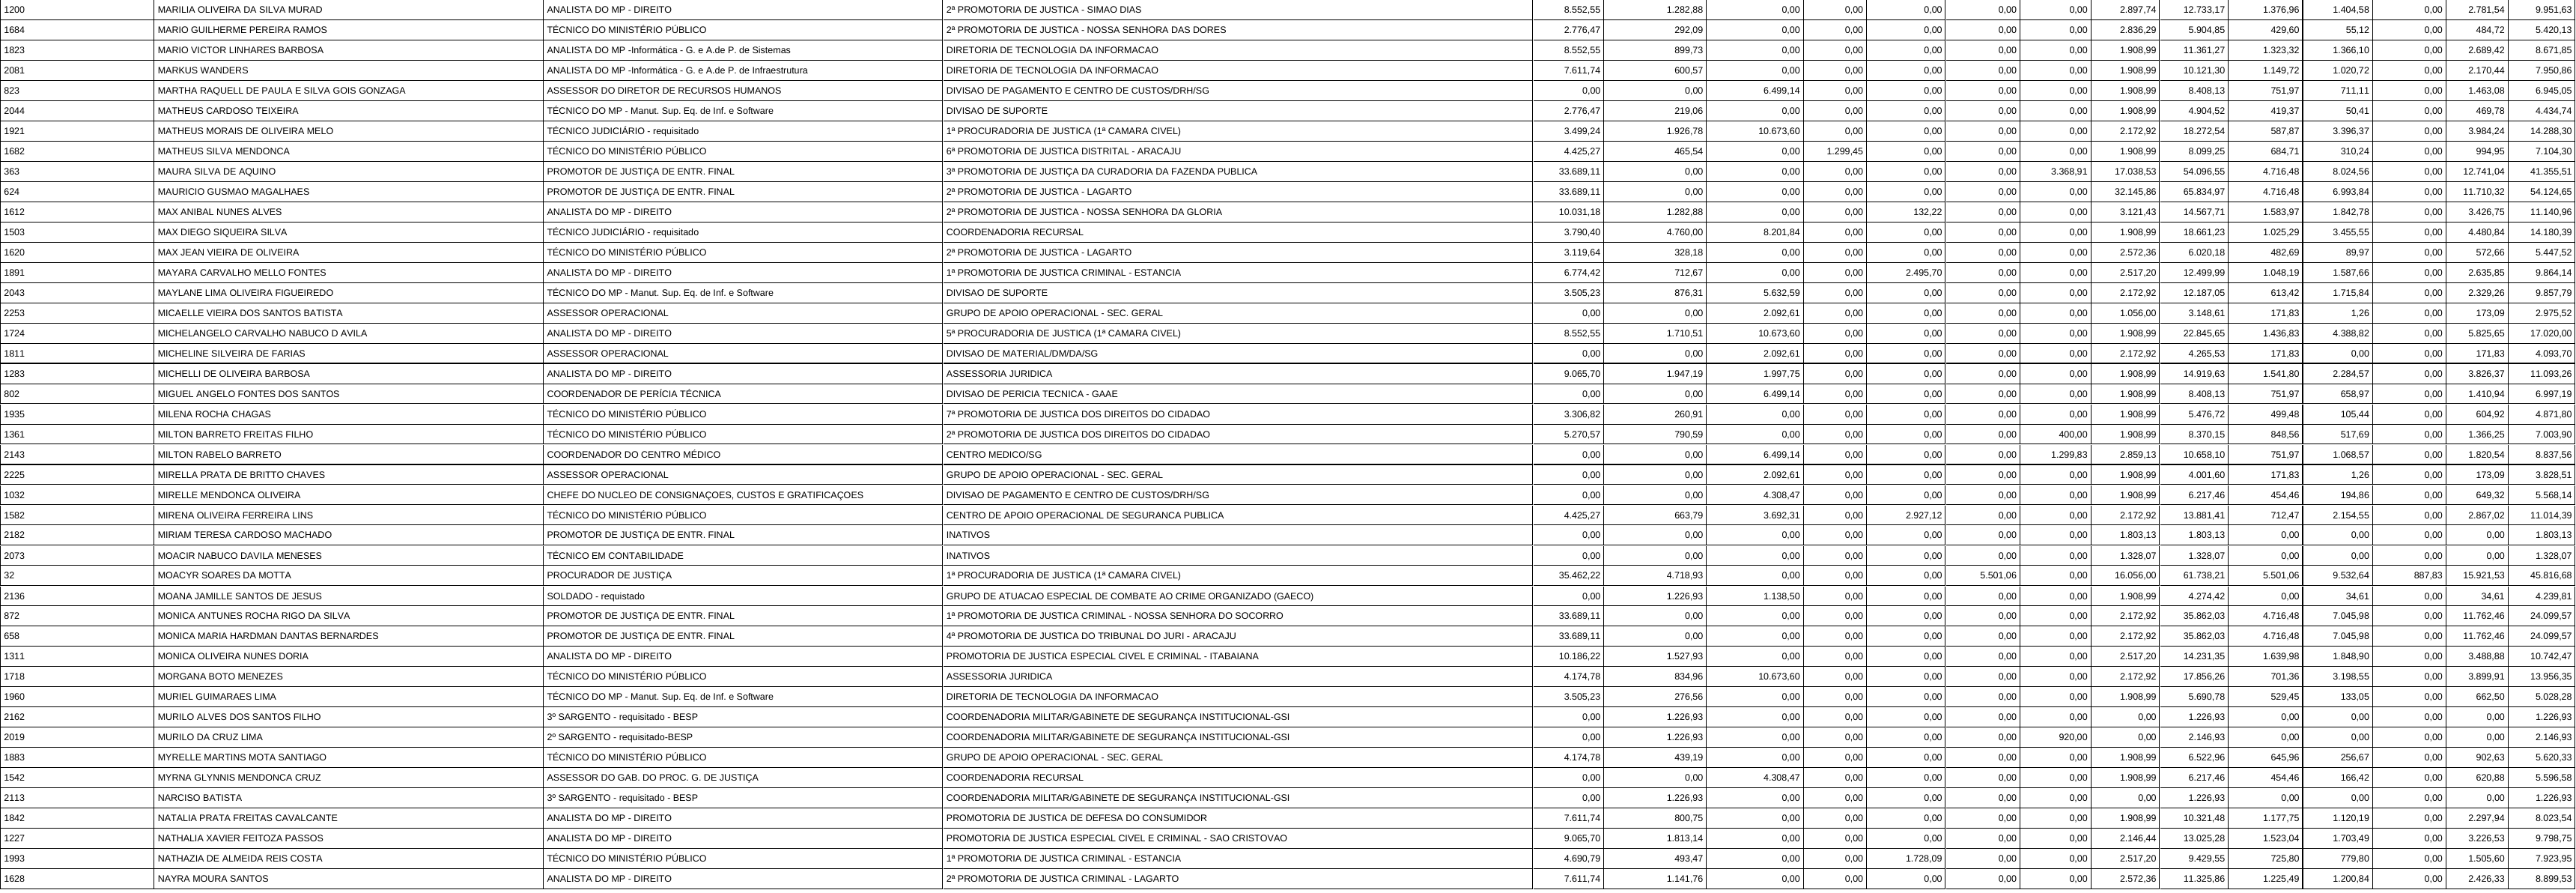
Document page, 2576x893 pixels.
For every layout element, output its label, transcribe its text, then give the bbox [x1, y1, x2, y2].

table_cell 65.834,97 [2160, 182, 2228, 202]
table_cell 0,00 [2373, 869, 2446, 889]
table_cell ANALISTA DO MP - DIREITO [544, 364, 942, 384]
table_cell 0,00 [1804, 788, 1866, 808]
table_cell 33.689,11 [1534, 626, 1603, 646]
table_cell 0,00 [1707, 707, 1803, 727]
table_cell 5.690,78 [2160, 687, 2228, 706]
table_cell 0,00 [1946, 263, 2020, 282]
table_cell 1.505,60 [2446, 849, 2508, 868]
table_cell 1283 [1, 364, 154, 384]
table_cell 2044 [1, 101, 154, 121]
table_cell 3.692,31 [1707, 506, 1803, 524]
table_cell 1.908,99 [2092, 465, 2159, 484]
table_cell 3ª PROMOTORIA DE JUSTIÇA DA CURADORIA DA FAZENDA PUBLICA [944, 162, 1532, 181]
table_cell 0,00 [2020, 566, 2091, 585]
table_cell 1.926,78 [1604, 121, 1706, 141]
table_cell 6.522,96 [2160, 748, 2228, 767]
table_cell 14.231,35 [2160, 647, 2228, 666]
table_cell MOACYR SOARES DA MOTTA [154, 566, 543, 585]
table_cell 13.025,28 [2160, 829, 2228, 848]
table_cell 0,00 [1946, 525, 2020, 545]
table_cell MAYLANE LIMA OLIVEIRA FIGUEIREDO [154, 283, 543, 303]
table_cell 0,00 [1867, 61, 1945, 80]
table_cell 0,00 [1707, 849, 1803, 868]
table_cell 0,00 [1604, 445, 1706, 464]
table_cell 624 [1, 182, 154, 202]
table_cell 0,00 [1804, 465, 1866, 484]
table_cell 14.567,71 [2160, 202, 2228, 222]
table_cell 0,00 [2020, 869, 2091, 889]
table_cell 5.596,58 [2509, 768, 2575, 787]
table_cell 0,00 [2446, 707, 2508, 727]
table_cell 1.908,99 [2092, 40, 2159, 60]
table_cell 0,00 [1604, 626, 1706, 646]
table_cell 994,95 [2446, 142, 2508, 161]
table_cell 1311 [1, 647, 154, 666]
table_cell 2.170,44 [2446, 61, 2508, 80]
table_cell 1.226,93 [2160, 707, 2228, 727]
table_cell 1.436,83 [2229, 324, 2302, 343]
table_cell TÉCNICO JUDICIÁRIO - requisitado [544, 223, 942, 242]
table_cell 7.611,74 [1534, 808, 1603, 828]
table_cell 3.790,40 [1534, 223, 1603, 242]
table_cell 10.186,22 [1534, 647, 1603, 666]
table_cell 9.065,70 [1534, 829, 1603, 848]
table_cell 5.632,59 [1707, 283, 1803, 303]
table_cell 0,00 [1804, 808, 1866, 828]
table_cell 0,00 [1946, 324, 2020, 343]
table_cell 0,00 [2020, 707, 2091, 727]
table_cell DIVISAO DE SUPORTE [944, 101, 1532, 121]
table_cell TÉCNICO DO MINISTÉRIO PÚBLICO [544, 20, 942, 40]
table_cell MILTON BARRETO FREITAS FILHO [154, 425, 543, 444]
table_cell 3.396,37 [2303, 121, 2372, 141]
table_cell 1582 [1, 506, 154, 524]
table_cell 5.447,52 [2509, 243, 2575, 262]
table_cell 0,00 [1946, 707, 2020, 727]
table_cell 0,00 [2373, 142, 2446, 161]
table_cell NARCISO BATISTA [154, 788, 543, 808]
table_cell MONICA OLIVEIRA NUNES DORIA [154, 647, 543, 666]
table_cell 0,00 [1707, 405, 1803, 424]
table_cell 1.226,93 [1604, 788, 1706, 808]
table_cell 8.099,25 [2160, 142, 2228, 161]
table_cell 2.517,20 [2092, 647, 2159, 666]
table_cell 0,00 [1946, 647, 2020, 666]
table_cell 0,00 [2020, 485, 2091, 504]
table_cell PROCURADOR DE JUSTIÇA [544, 566, 942, 585]
table_header 12.733,17 [2160, 0, 2228, 19]
table_cell 3.368,91 [2020, 162, 2091, 181]
table_cell 5.904,85 [2160, 20, 2228, 40]
table_cell 35.862,03 [2160, 606, 2228, 626]
table_cell 2073 [1, 546, 154, 565]
table_cell 0,00 [1534, 546, 1603, 565]
table_cell 8.899,53 [2509, 869, 2575, 889]
table_cell 0,00 [2229, 788, 2302, 808]
table_cell 0,00 [1804, 869, 1866, 889]
table_cell 1.803,13 [2160, 525, 2228, 545]
table_cell 1.715,84 [2303, 283, 2372, 303]
table_cell 2.517,20 [2092, 263, 2159, 282]
table_cell ANALISTA DO MP -Informática - G. e A.de P. de Sistemas [544, 40, 942, 60]
table_cell 0,00 [1946, 667, 2020, 686]
table_cell 5.825,65 [2446, 324, 2508, 343]
table_cell 0,00 [1867, 20, 1945, 40]
table_cell 429,60 [2229, 20, 2302, 40]
table_cell ANALISTA DO MP -Informática - G. e A.de P. de Infraestrutura [544, 61, 942, 80]
table_cell 0,00 [1867, 687, 1945, 706]
table_cell 1.908,99 [2092, 808, 2159, 828]
table_cell 620,88 [2446, 768, 2508, 787]
table_cell 0,00 [1804, 324, 1866, 343]
table_cell MOACIR NABUCO DAVILA MENESES [154, 546, 543, 565]
table_cell 0,00 [2020, 243, 2091, 262]
table_cell 0,00 [1867, 829, 1945, 848]
table_cell 0,00 [2020, 587, 2091, 605]
table_cell 2.172,92 [2092, 121, 2159, 141]
table_cell COORDENADORIA MILITAR/GABINETE DE SEGURANÇA INSTITUCIONAL-GSI [944, 707, 1532, 727]
table_cell 0,00 [1946, 142, 2020, 161]
table_cell MOANA JAMILLE SANTOS DE JESUS [154, 587, 543, 605]
table_cell 454,46 [2229, 768, 2302, 787]
table_cell DIVISAO DE PAGAMENTO E CENTRO DE CUSTOS/DRH/SG [944, 81, 1532, 100]
table_cell 2143 [1, 445, 154, 464]
table_cell 0,00 [2303, 707, 2372, 727]
table_cell 328,18 [1604, 243, 1706, 262]
table_cell 0,00 [2373, 587, 2446, 605]
table_cell 11.014,39 [2509, 506, 2575, 524]
table_cell 0,00 [2303, 788, 2372, 808]
table_cell 800,75 [1604, 808, 1706, 828]
table_cell 0,00 [2373, 445, 2446, 464]
table_cell 4.716,48 [2229, 162, 2302, 181]
table_cell 2.859,13 [2092, 445, 2159, 464]
table_cell 0,00 [1804, 707, 1866, 727]
table_cell 0,00 [1867, 223, 1945, 242]
table_cell 8.024,56 [2303, 162, 2372, 181]
table_cell 0,00 [2020, 788, 2091, 808]
table_cell GRUPO DE APOIO OPERACIONAL - SEC. GERAL [944, 465, 1532, 484]
table_cell 0,00 [1707, 606, 1803, 626]
table_cell 0,00 [1867, 647, 1945, 666]
table_cell 260,91 [1604, 405, 1706, 424]
table_cell 0,00 [1946, 162, 2020, 181]
table_cell 9.857,79 [2509, 283, 2575, 303]
table_cell 0,00 [2373, 829, 2446, 848]
table_cell 0,00 [1946, 768, 2020, 787]
table_cell 12.187,05 [2160, 283, 2228, 303]
table_cell ANALISTA DO MP - DIREITO [544, 808, 942, 828]
table_cell COORDENADORIA RECURSAL [944, 223, 1532, 242]
table_cell ASSESSOR OPERACIONAL [544, 465, 942, 484]
table_cell 0,00 [1867, 81, 1945, 100]
table_cell 2.426,33 [2446, 869, 2508, 889]
table_cell 1.138,50 [1707, 587, 1803, 605]
table_cell 1612 [1, 202, 154, 222]
table_cell 10.673,60 [1707, 667, 1803, 686]
table_cell 1823 [1, 40, 154, 60]
table_cell 0,00 [1867, 162, 1945, 181]
table_cell 482,69 [2229, 243, 2302, 262]
table_cell 0,00 [1707, 182, 1803, 202]
table_cell 0,00 [1867, 283, 1945, 303]
table_cell 5.028,28 [2509, 687, 2575, 706]
table_cell ANALISTA DO MP - DIREITO [544, 647, 942, 666]
table_cell 0,00 [1867, 121, 1945, 141]
table_cell 0,00 [1707, 61, 1803, 80]
table_cell 711,11 [2303, 81, 2372, 100]
table_cell 4.871,80 [2509, 405, 2575, 424]
table_cell 1.328,07 [2092, 546, 2159, 565]
table_cell 1.410,94 [2446, 384, 2508, 403]
table_cell 1ª PROMOTORIA DE JUSTICA CRIMINAL - ESTANCIA [944, 263, 1532, 282]
table_cell 725,80 [2229, 849, 2302, 868]
table_cell 0,00 [1534, 485, 1603, 504]
table_cell 1227 [1, 829, 154, 848]
table_cell 2182 [1, 525, 154, 545]
table_cell 1ª PROMOTORIA DE JUSTICA CRIMINAL - NOSSA SENHORA DO SOCORRO [944, 606, 1532, 626]
table_cell 0,00 [2303, 727, 2372, 747]
table_cell 256,67 [2303, 748, 2372, 767]
table_cell NATALIA PRATA FREITAS CAVALCANTE [154, 808, 543, 828]
table_cell TÉCNICO DO MINISTÉRIO PÚBLICO [544, 849, 942, 868]
table_cell 1.820,54 [2446, 445, 2508, 464]
table_cell 2.635,85 [2446, 263, 2508, 282]
table_cell MORGANA BOTO MENEZES [154, 667, 543, 686]
table_cell 0,00 [1707, 566, 1803, 585]
table_cell COORDENADORIA MILITAR/GABINETE DE SEGURANÇA INSTITUCIONAL-GSI [944, 727, 1532, 747]
table_cell 465,54 [1604, 142, 1706, 161]
table_cell 0,00 [1534, 303, 1603, 323]
table_cell MURILO ALVES DOS SANTOS FILHO [154, 707, 543, 727]
table_cell DIRETORIA DE TECNOLOGIA DA INFORMACAO [944, 61, 1532, 80]
table_cell 0,00 [1946, 587, 2020, 605]
table_cell 7.045,98 [2303, 626, 2372, 646]
table_header 0,00 [2020, 0, 2091, 19]
table_cell 2º SARGENTO - requisitado-BESP [544, 727, 942, 747]
table_cell 0,00 [1707, 202, 1803, 222]
table_cell 16.056,00 [2092, 566, 2159, 585]
table_cell 0,00 [2020, 40, 2091, 60]
table_cell 8.837,56 [2509, 445, 2575, 464]
table_cell 2113 [1, 788, 154, 808]
table_cell 0,00 [1946, 40, 2020, 60]
table_cell 0,00 [1946, 20, 2020, 40]
table_cell MARIO GUILHERME PEREIRA RAMOS [154, 20, 543, 40]
table_cell 9.429,55 [2160, 849, 2228, 868]
table_cell 0,00 [1946, 829, 2020, 848]
table_cell GRUPO DE ATUACAO ESPECIAL DE COMBATE AO CRIME ORGANIZADO (GAECO) [944, 587, 1532, 605]
table_cell 0,00 [1804, 626, 1866, 646]
table_cell 33.689,11 [1534, 182, 1603, 202]
table_cell 613,42 [2229, 283, 2302, 303]
table_cell 0,00 [2373, 182, 2446, 202]
table_cell 1.908,99 [2092, 61, 2159, 80]
table_cell 529,45 [2229, 687, 2302, 706]
table_cell 0,00 [1604, 768, 1706, 787]
table_header 0,00 [1707, 0, 1803, 19]
table_cell 2ª PROMOTORIA DE JUSTICA - NOSSA SENHORA DAS DORES [944, 20, 1532, 40]
table_cell 0,00 [1867, 182, 1945, 202]
table_cell 658 [1, 626, 154, 646]
table_cell 5.270,57 [1534, 425, 1603, 444]
table_cell 2.092,61 [1707, 465, 1803, 484]
table_cell 2ª PROMOTORIA DE JUSTICA - NOSSA SENHORA DA GLORIA [944, 202, 1532, 222]
table_cell 3.426,75 [2446, 202, 2508, 222]
table_cell 0,00 [1534, 587, 1603, 605]
table_cell 0,00 [2373, 425, 2446, 444]
table_cell 0,00 [1707, 626, 1803, 646]
table_cell 0,00 [1604, 465, 1706, 484]
table_header MARILIA OLIVEIRA DA SILVA MURAD [154, 0, 543, 19]
table_cell 0,00 [1867, 808, 1945, 828]
table_header 1.404,58 [2303, 0, 2372, 19]
table_cell 14.919,63 [2160, 364, 2228, 384]
table_cell GRUPO DE APOIO OPERACIONAL - SEC. GERAL [944, 303, 1532, 323]
table_cell 310,24 [2303, 142, 2372, 161]
table_cell 834,96 [1604, 667, 1706, 686]
table_cell 0,00 [2020, 182, 2091, 202]
table_cell 0,00 [2020, 364, 2091, 384]
table_cell 1.226,93 [1604, 587, 1706, 605]
table_cell 4.718,93 [1604, 566, 1706, 585]
table_cell 10.673,60 [1707, 324, 1803, 343]
table_cell 872 [1, 606, 154, 626]
table_header 1.376,96 [2229, 0, 2302, 19]
table_cell 173,09 [2446, 465, 2508, 484]
table_cell 2.927,12 [1867, 506, 1945, 524]
table_cell 0,00 [1946, 283, 2020, 303]
table_cell 0,00 [1804, 182, 1866, 202]
table_cell 0,00 [2020, 142, 2091, 161]
table_cell CENTRO MEDICO/SG [944, 445, 1532, 464]
table_cell 0,00 [2373, 727, 2446, 747]
table_cell 1.068,57 [2303, 445, 2372, 464]
table_cell 1,26 [2303, 465, 2372, 484]
table_cell 0,00 [1804, 727, 1866, 747]
table_cell 1.225,49 [2229, 869, 2302, 889]
table_cell 663,79 [1604, 506, 1706, 524]
table_cell 0,00 [1946, 364, 2020, 384]
table_cell 14.288,30 [2509, 121, 2575, 141]
table_cell 7.611,74 [1534, 869, 1603, 889]
table_cell 4.690,79 [1534, 849, 1603, 868]
table_cell 1.541,80 [2229, 364, 2302, 384]
table_cell 1.583,97 [2229, 202, 2302, 222]
table_cell 1.908,99 [2092, 81, 2159, 100]
table_cell 1.056,00 [2092, 303, 2159, 323]
table_cell 1883 [1, 748, 154, 767]
table_cell 1.328,07 [2160, 546, 2228, 565]
table_cell 1.908,99 [2092, 384, 2159, 403]
table_cell 0,00 [1804, 829, 1866, 848]
table_cell 0,00 [1604, 606, 1706, 626]
table_cell 4.716,48 [2229, 606, 2302, 626]
table_cell 54.124,65 [2509, 182, 2575, 202]
table_header 2ª PROMOTORIA DE JUSTICA - SIMAO DIAS [944, 0, 1532, 19]
table_cell 3º SARGENTO - requisitado - BESP [544, 707, 942, 727]
table_cell 0,00 [2446, 525, 2508, 545]
table_cell 0,00 [1946, 808, 2020, 828]
table_cell 1682 [1, 142, 154, 161]
table_cell TÉCNICO DO MINISTÉRIO PÚBLICO [544, 142, 942, 161]
table_cell 8.552,55 [1534, 324, 1603, 343]
table_cell 2.146,93 [2160, 727, 2228, 747]
table_cell 439,19 [1604, 748, 1706, 767]
table_cell 8.671,85 [2509, 40, 2575, 60]
table_cell 0,00 [1946, 727, 2020, 747]
table_cell 33.689,11 [1534, 162, 1603, 181]
table_cell 0,00 [1804, 546, 1866, 565]
table_cell 419,37 [2229, 101, 2302, 121]
table_cell 0,00 [2020, 405, 2091, 424]
table_cell 1.226,93 [1604, 727, 1706, 747]
table_cell 0,00 [2020, 121, 2091, 141]
table_cell MONICA ANTUNES ROCHA RIGO DA SILVA [154, 606, 543, 626]
table_cell 4.239,81 [2509, 587, 2575, 605]
table_cell 0,00 [1946, 182, 2020, 202]
table_cell 2.776,47 [1534, 101, 1603, 121]
table_cell 751,97 [2229, 445, 2302, 464]
table_cell 0,00 [1804, 485, 1866, 504]
table_cell 11.361,27 [2160, 40, 2228, 60]
table_cell TÉCNICO DO MINISTÉRIO PÚBLICO [544, 425, 942, 444]
table_cell 1935 [1, 405, 154, 424]
table_cell 363 [1, 162, 154, 181]
table_cell 0,00 [1946, 546, 2020, 565]
table_cell 1.328,07 [2509, 546, 2575, 565]
table_cell 2.776,47 [1534, 20, 1603, 40]
table_cell 0,00 [1604, 344, 1706, 363]
table_cell 0,00 [1867, 243, 1945, 262]
table_cell 0,00 [1707, 788, 1803, 808]
table_cell 1.848,90 [2303, 647, 2372, 666]
table_cell 1.141,76 [1604, 869, 1706, 889]
table_cell 12.499,99 [2160, 263, 2228, 282]
table_cell 10.673,60 [1707, 121, 1803, 141]
table_cell 0,00 [1707, 20, 1803, 40]
table_cell 173,09 [2446, 303, 2508, 323]
table_cell 0,00 [1604, 384, 1706, 403]
table_cell 0,00 [1946, 849, 2020, 868]
table_cell 2253 [1, 303, 154, 323]
table_cell 0,00 [2373, 162, 2446, 181]
table_cell TÉCNICO DO MINISTÉRIO PÚBLICO [544, 506, 942, 524]
table_cell 0,00 [2020, 303, 2091, 323]
table_cell 0,00 [1867, 445, 1945, 464]
table_cell 276,56 [1604, 687, 1706, 706]
table_cell MAURICIO GUSMAO MAGALHAES [154, 182, 543, 202]
table_cell 1.177,75 [2229, 808, 2302, 828]
table_cell 1.908,99 [2092, 687, 2159, 706]
table_cell DIVISAO DE MATERIAL/DM/DA/SG [944, 344, 1532, 363]
table_cell 0,00 [1804, 223, 1866, 242]
table_cell 2.172,92 [2092, 283, 2159, 303]
table_cell 0,00 [1946, 405, 2020, 424]
table_cell 1718 [1, 667, 154, 686]
table_cell 2.297,94 [2446, 808, 2508, 828]
table_cell 0,00 [1867, 101, 1945, 121]
table_cell 0,00 [1707, 829, 1803, 848]
table_cell 0,00 [2373, 384, 2446, 403]
table_cell 5.620,33 [2509, 748, 2575, 767]
table_cell 823 [1, 81, 154, 100]
table_cell 0,00 [2020, 626, 2091, 646]
table_cell 0,00 [1867, 384, 1945, 403]
table_cell 17.020,00 [2509, 324, 2575, 343]
table_cell ASSESSORIA JURIDICA [944, 667, 1532, 686]
table_cell 0,00 [2020, 223, 2091, 242]
table_cell MICHELANGELO CARVALHO NABUCO D AVILA [154, 324, 543, 343]
table_cell MYRNA GLYNNIS MENDONCA CRUZ [154, 768, 543, 787]
table_cell 0,00 [1867, 405, 1945, 424]
table_cell 17.038,53 [2092, 162, 2159, 181]
table_cell 1.226,93 [2160, 788, 2228, 808]
table_cell 1.200,84 [2303, 869, 2372, 889]
table_cell 1.803,13 [2092, 525, 2159, 545]
table_cell 684,71 [2229, 142, 2302, 161]
table_cell 0,00 [2020, 647, 2091, 666]
table_cell 4.425,27 [1534, 506, 1603, 524]
table_cell DIVISAO DE PAGAMENTO E CENTRO DE CUSTOS/DRH/SG [944, 485, 1532, 504]
table_cell 484,72 [2446, 20, 2508, 40]
table_cell 1.997,75 [1707, 364, 1803, 384]
table_cell 0,00 [2373, 707, 2446, 727]
table_cell 50,41 [2303, 101, 2372, 121]
table_cell 2019 [1, 727, 154, 747]
table_cell 2.172,92 [2092, 667, 2159, 686]
table_cell 34,61 [2446, 587, 2508, 605]
table_cell 499,48 [2229, 405, 2302, 424]
table_cell 0,00 [1804, 162, 1866, 181]
table_cell 0,00 [1867, 465, 1945, 484]
table_cell 0,00 [1707, 647, 1803, 666]
table_cell GRUPO DE APOIO OPERACIONAL - SEC. GERAL [944, 748, 1532, 767]
table_cell 89,97 [2303, 243, 2372, 262]
table_cell PROMOTOR DE JUSTIÇA DE ENTR. FINAL [544, 182, 942, 202]
table_cell 0,00 [2373, 121, 2446, 141]
table_cell 0,00 [1534, 81, 1603, 100]
table_cell 0,00 [1804, 525, 1866, 545]
table_cell 3.505,23 [1534, 687, 1603, 706]
table_cell 1684 [1, 20, 154, 40]
table_cell 0,00 [2020, 61, 2091, 80]
table_cell 0,00 [1534, 344, 1603, 363]
table_cell 0,00 [1946, 465, 2020, 484]
table_cell 1.527,93 [1604, 647, 1706, 666]
table_cell 701,36 [2229, 667, 2302, 686]
table_cell 0,00 [1534, 525, 1603, 545]
table_cell 0,00 [2373, 506, 2446, 524]
table_cell 712,67 [1604, 263, 1706, 282]
table_cell 4.265,53 [2160, 344, 2228, 363]
table_cell 0,00 [1946, 606, 2020, 626]
table_cell 0,00 [1534, 445, 1603, 464]
table_cell 0,00 [1867, 485, 1945, 504]
table_header 1200 [1, 0, 154, 19]
table_cell 4.388,82 [2303, 324, 2372, 343]
table_cell 9.864,14 [2509, 263, 2575, 282]
table_cell 0,00 [1946, 687, 2020, 706]
table_cell 22.845,65 [2160, 324, 2228, 343]
table_cell 0,00 [1534, 465, 1603, 484]
table_cell 6.993,84 [2303, 182, 2372, 202]
table_cell ASSESSORIA JURIDICA [944, 364, 1532, 384]
table_cell 517,69 [2303, 425, 2372, 444]
table_cell 4.480,84 [2446, 223, 2508, 242]
table_cell 3.488,88 [2446, 647, 2508, 666]
table_cell 2162 [1, 707, 154, 727]
table_cell 1361 [1, 425, 154, 444]
table_cell 0,00 [2446, 788, 2508, 808]
table_cell 1.323,32 [2229, 40, 2302, 60]
table_cell 4ª PROMOTORIA DE JUSTICA DO TRIBUNAL DO JURI - ARACAJU [944, 626, 1532, 646]
table_cell 0,00 [1804, 849, 1866, 868]
table_cell 1.947,19 [1604, 364, 1706, 384]
table_cell 35.462,22 [1534, 566, 1603, 585]
table_cell 0,00 [1946, 61, 2020, 80]
table_cell 899,73 [1604, 40, 1706, 60]
table_cell 1960 [1, 687, 154, 706]
table_cell MAX JEAN VIEIRA DE OLIVEIRA [154, 243, 543, 262]
table_cell 0,00 [2020, 667, 2091, 686]
table_cell 0,00 [2020, 768, 2091, 787]
table_cell 0,00 [2373, 405, 2446, 424]
table_cell 0,00 [2373, 768, 2446, 787]
table_cell 1.842,78 [2303, 202, 2372, 222]
table_cell 7.950,86 [2509, 61, 2575, 80]
table_cell 15.921,53 [2446, 566, 2508, 585]
table_cell 4.716,48 [2229, 182, 2302, 202]
table_cell 1.048,19 [2229, 263, 2302, 282]
table_cell 645,96 [2229, 748, 2302, 767]
table_cell 3.119,64 [1534, 243, 1603, 262]
table_cell 0,00 [1946, 748, 2020, 767]
table_cell 0,00 [2373, 81, 2446, 100]
table_cell ANALISTA DO MP - DIREITO [544, 263, 942, 282]
table_cell 2.572,36 [2092, 869, 2159, 889]
table_cell 6.997,19 [2509, 384, 2575, 403]
table_cell 1.908,99 [2092, 748, 2159, 767]
table_cell 3.499,24 [1534, 121, 1603, 141]
table_cell 2.172,92 [2092, 506, 2159, 524]
table_cell 1.463,08 [2446, 81, 2508, 100]
table_cell TÉCNICO DO MP - Manut. Sup. Eq. de Inf. e Software [544, 101, 942, 121]
table_cell 1921 [1, 121, 154, 141]
table_cell 0,00 [2373, 303, 2446, 323]
table_cell MURILO DA CRUZ LIMA [154, 727, 543, 747]
table_cell 0,00 [2373, 202, 2446, 222]
table_cell 0,00 [2020, 283, 2091, 303]
table_cell 32 [1, 566, 154, 585]
table_cell 0,00 [1707, 162, 1803, 181]
table_cell 2136 [1, 587, 154, 605]
table_cell 0,00 [1946, 121, 2020, 141]
table_cell 35.862,03 [2160, 626, 2228, 646]
table_cell 0,00 [1946, 425, 2020, 444]
table_cell MARIO VICTOR LINHARES BARBOSA [154, 40, 543, 60]
table_cell 1.803,13 [2509, 525, 2575, 545]
table_header 0,00 [1867, 0, 1945, 19]
table_cell 9.532,64 [2303, 566, 2372, 585]
table_cell 105,44 [2303, 405, 2372, 424]
table_cell 0,00 [1867, 667, 1945, 686]
table_cell 0,00 [1867, 303, 1945, 323]
table_cell DIRETORIA DE TECNOLOGIA DA INFORMACAO [944, 687, 1532, 706]
table_cell 32.145,86 [2092, 182, 2159, 202]
table_cell 0,00 [2446, 727, 2508, 747]
table_cell 802 [1, 384, 154, 403]
table_cell 6.217,46 [2160, 485, 2228, 504]
table_cell 0,00 [1867, 546, 1945, 565]
table_cell 0,00 [2020, 384, 2091, 403]
table_cell 171,83 [2229, 465, 2302, 484]
table_cell 0,00 [2373, 40, 2446, 60]
table_cell 1ª PROCURADORIA DE JUSTICA (1ª CAMARA CIVEL) [944, 566, 1532, 585]
table_cell 4.716,48 [2229, 626, 2302, 646]
table_cell MAURA SILVA DE AQUINO [154, 162, 543, 181]
table_header 2.781,54 [2446, 0, 2508, 19]
table_cell 7ª PROMOTORIA DE JUSTICA DOS DIREITOS DO CIDADAO [944, 405, 1532, 424]
table_cell 0,00 [1867, 768, 1945, 787]
table_cell 6ª PROMOTORIA DE JUSTICA DISTRITAL - ARACAJU [944, 142, 1532, 161]
table_cell 0,00 [2373, 243, 2446, 262]
table_cell 171,83 [2229, 344, 2302, 363]
table_cell TÉCNICO EM CONTABILIDADE [544, 546, 942, 565]
table_cell MARTHA RAQUELL DE PAULA E SILVA GOIS GONZAGA [154, 81, 543, 100]
table_header 9.951,63 [2509, 0, 2575, 19]
table_cell 0,00 [1804, 768, 1866, 787]
table_cell SOLDADO - requistado [544, 587, 942, 605]
table_cell 13.881,41 [2160, 506, 2228, 524]
table_cell 54.096,55 [2160, 162, 2228, 181]
table_cell 0,00 [2020, 525, 2091, 545]
table_cell 0,00 [1946, 485, 2020, 504]
table_cell 0,00 [2020, 808, 2091, 828]
table_cell 2.836,29 [2092, 20, 2159, 40]
table_cell 0,00 [1867, 142, 1945, 161]
table_cell 0,00 [1707, 425, 1803, 444]
table_cell 0,00 [1946, 788, 2020, 808]
table_cell MIRENA OLIVEIRA FERREIRA LINS [154, 506, 543, 524]
table_cell 11.710,32 [2446, 182, 2508, 202]
table_cell 2.867,02 [2446, 506, 2508, 524]
table_cell NATHAZIA DE ALMEIDA REIS COSTA [154, 849, 543, 868]
table_cell 5.501,06 [1946, 566, 2020, 585]
table_cell 8.201,84 [1707, 223, 1803, 242]
table_cell ANALISTA DO MP - DIREITO [544, 324, 942, 343]
table_cell 0,00 [1946, 202, 2020, 222]
table_cell 8.370,15 [2160, 425, 2228, 444]
table_cell 0,00 [1804, 344, 1866, 363]
table_cell 3.899,91 [2446, 667, 2508, 686]
table_cell 400,00 [2020, 425, 2091, 444]
table_cell 0,00 [1804, 425, 1866, 444]
table_cell 4.001,60 [2160, 465, 2228, 484]
table_cell 0,00 [2020, 506, 2091, 524]
table_cell 1.908,99 [2092, 324, 2159, 343]
table_cell 2.517,20 [2092, 849, 2159, 868]
table_cell 0,00 [1867, 587, 1945, 605]
table_cell 17.856,26 [2160, 667, 2228, 686]
table_cell MIRIAM TERESA CARDOSO MACHADO [154, 525, 543, 545]
table_cell 0,00 [1804, 243, 1866, 262]
table_header 1.282,88 [1604, 0, 1706, 19]
table_cell 649,32 [2446, 485, 2508, 504]
table_cell 0,00 [2020, 202, 2091, 222]
table_cell 45.816,68 [2509, 566, 2575, 585]
table_cell 0,00 [1804, 606, 1866, 626]
table_cell 0,00 [1946, 506, 2020, 524]
table_cell 3º SARGENTO - requisitado - BESP [544, 788, 942, 808]
table_cell 1811 [1, 344, 154, 363]
table_cell 1.710,51 [1604, 324, 1706, 343]
table_cell 0,00 [2373, 606, 2446, 626]
table_cell 12.741,04 [2446, 162, 2508, 181]
table_cell TÉCNICO DO MINISTÉRIO PÚBLICO [544, 405, 942, 424]
table_cell 0,00 [1804, 303, 1866, 323]
table_cell 8.023,54 [2509, 808, 2575, 828]
table_cell 0,00 [1946, 223, 2020, 242]
table_cell 1.813,14 [1604, 829, 1706, 848]
table_cell 920,00 [2020, 727, 2091, 747]
table_cell 8.408,13 [2160, 81, 2228, 100]
table_cell 4.904,52 [2160, 101, 2228, 121]
table_cell 0,00 [1804, 101, 1866, 121]
table_cell 0,00 [1867, 869, 1945, 889]
table_cell 0,00 [1604, 525, 1706, 545]
table_cell MATHEUS CARDOSO TEIXEIRA [154, 101, 543, 121]
table_cell ASSESSOR DO DIRETOR DE RECURSOS HUMANOS [544, 81, 942, 100]
table_cell 0,00 [1946, 626, 2020, 646]
table_cell 0,00 [1804, 587, 1866, 605]
table_cell 0,00 [1604, 182, 1706, 202]
table_cell DIVISAO DE PERICIA TECNICA - GAAE [944, 384, 1532, 403]
table_cell 0,00 [1604, 303, 1706, 323]
table_cell 0,00 [1867, 344, 1945, 363]
table_cell 24.099,57 [2509, 606, 2575, 626]
table_cell 0,00 [2373, 101, 2446, 121]
table_cell 0,00 [2303, 525, 2372, 545]
table_cell 0,00 [1707, 748, 1803, 767]
table_cell 0,00 [2373, 485, 2446, 504]
table_cell TÉCNICO DO MP - Manut. Sup. Eq. de Inf. e Software [544, 283, 942, 303]
table_cell 0,00 [1604, 485, 1706, 504]
table_cell INATIVOS [944, 525, 1532, 545]
table_cell 2043 [1, 283, 154, 303]
table_cell 5.476,72 [2160, 405, 2228, 424]
table_cell 2.975,52 [2509, 303, 2575, 323]
table_cell 0,00 [1707, 263, 1803, 282]
table_cell 1.908,99 [2092, 485, 2159, 504]
table_cell 0,00 [1804, 405, 1866, 424]
table_cell 5.420,13 [2509, 20, 2575, 40]
table_cell 0,00 [1707, 142, 1803, 161]
table_cell 3.198,55 [2303, 667, 2372, 686]
table_cell 0,00 [2373, 263, 2446, 282]
table_cell 0,00 [2373, 344, 2446, 363]
table_cell 132,22 [1867, 202, 1945, 222]
table_cell 790,59 [1604, 425, 1706, 444]
table_cell 2.689,42 [2446, 40, 2508, 60]
table_cell 11.325,86 [2160, 869, 2228, 889]
table_cell 7.611,74 [1534, 61, 1603, 80]
table_cell 1.639,98 [2229, 647, 2302, 666]
table_cell 0,00 [2020, 101, 2091, 121]
table_cell 0,00 [1707, 243, 1803, 262]
table_cell 1.908,99 [2092, 768, 2159, 787]
table_cell MILTON RABELO BARRETO [154, 445, 543, 464]
table_cell 1.020,72 [2303, 61, 2372, 80]
table_cell 13.956,35 [2509, 667, 2575, 686]
table_cell 11.762,46 [2446, 606, 2508, 626]
table_cell PROMOTORIA DE JUSTICA DE DEFESA DO CONSUMIDOR [944, 808, 1532, 828]
table_cell 1.226,93 [2509, 707, 2575, 727]
table_cell 4.174,78 [1534, 667, 1603, 686]
table_cell 0,00 [1804, 647, 1866, 666]
table_cell 0,00 [1534, 788, 1603, 808]
table_cell 4.425,27 [1534, 142, 1603, 161]
table_cell 1.149,72 [2229, 61, 2302, 80]
table_cell PROMOTOR DE JUSTIÇA DE ENTR. FINAL [544, 626, 942, 646]
table_cell MICHELLI DE OLIVEIRA BARBOSA [154, 364, 543, 384]
table_cell TÉCNICO DO MINISTÉRIO PÚBLICO [544, 748, 942, 767]
table_cell 0,00 [1867, 606, 1945, 626]
table_cell 0,00 [1867, 788, 1945, 808]
table_cell 0,00 [1804, 748, 1866, 767]
table_cell 0,00 [2373, 748, 2446, 767]
table_cell 18.661,23 [2160, 223, 2228, 242]
table_cell 0,00 [2373, 647, 2446, 666]
table_cell 0,00 [1804, 121, 1866, 141]
table_cell 0,00 [1604, 546, 1706, 565]
table_cell 1ª PROCURADORIA DE JUSTICA (1ª CAMARA CIVEL) [944, 121, 1532, 141]
table_cell 0,00 [2373, 788, 2446, 808]
table_cell 1.908,99 [2092, 405, 2159, 424]
table_cell 55,12 [2303, 20, 2372, 40]
table_cell 9.798,75 [2509, 829, 2575, 848]
table_cell 0,00 [1534, 727, 1603, 747]
table_cell 10.742,47 [2509, 647, 2575, 666]
table_cell 0,00 [2229, 587, 2302, 605]
table_cell 2.172,92 [2092, 626, 2159, 646]
table_cell 0,00 [1804, 566, 1866, 585]
table_cell 6.499,14 [1707, 445, 1803, 464]
table_cell 2.146,93 [2509, 727, 2575, 747]
table_cell 1.299,45 [1804, 142, 1866, 161]
table_cell PROMOTORIA DE JUSTICA ESPECIAL CIVEL E CRIMINAL - ITABAIANA [944, 647, 1532, 666]
table_cell 1.728,09 [1867, 849, 1945, 868]
table_cell 0,00 [1804, 687, 1866, 706]
table_cell DIRETORIA DE TECNOLOGIA DA INFORMACAO [944, 40, 1532, 60]
table_cell 493,47 [1604, 849, 1706, 868]
table_cell 0,00 [1707, 40, 1803, 60]
table_cell PROMOTOR DE JUSTIÇA DE ENTR. FINAL [544, 525, 942, 545]
table_cell MAX ANIBAL NUNES ALVES [154, 202, 543, 222]
table_cell 0,00 [2020, 465, 2091, 484]
table_cell 751,97 [2229, 81, 2302, 100]
table_cell 2.092,61 [1707, 344, 1803, 363]
table_cell 604,92 [2446, 405, 2508, 424]
table_cell 2.329,26 [2446, 283, 2508, 303]
table_cell 166,42 [2303, 768, 2372, 787]
table_cell 1.226,93 [1604, 707, 1706, 727]
table_cell 41.355,51 [2509, 162, 2575, 181]
table_cell 3.121,43 [2092, 202, 2159, 222]
table_cell 3.148,61 [2160, 303, 2228, 323]
table_cell 902,63 [2446, 748, 2508, 767]
table_cell 61.738,21 [2160, 566, 2228, 585]
table_cell MIRELLA PRATA DE BRITTO CHAVES [154, 465, 543, 484]
table_cell 1891 [1, 263, 154, 282]
table_cell 7.923,95 [2509, 849, 2575, 868]
table_cell 0,00 [1867, 324, 1945, 343]
table_cell COORDENADOR DO CENTRO MÉDICO [544, 445, 942, 464]
table_cell DIVISAO DE SUPORTE [944, 283, 1532, 303]
table_cell 0,00 [2092, 788, 2159, 808]
table_cell MICAELLE VIEIRA DOS SANTOS BATISTA [154, 303, 543, 323]
table_cell 1993 [1, 849, 154, 868]
table_cell 0,00 [1804, 81, 1866, 100]
table_cell 0,00 [2020, 546, 2091, 565]
table_header 8.552,55 [1534, 0, 1603, 19]
table_cell 1.703,49 [2303, 829, 2372, 848]
table_cell 1.282,88 [1604, 202, 1706, 222]
table_cell 4.093,70 [2509, 344, 2575, 363]
table_cell 219,06 [1604, 101, 1706, 121]
table_cell MAX DIEGO SIQUEIRA SILVA [154, 223, 543, 242]
table_cell TÉCNICO DO MP - Manut. Sup. Eq. de Inf. e Software [544, 687, 942, 706]
table_cell TÉCNICO DO MINISTÉRIO PÚBLICO [544, 243, 942, 262]
table_cell MATHEUS MORAIS DE OLIVEIRA MELO [154, 121, 543, 141]
table_cell 662,50 [2446, 687, 2508, 706]
table_cell TÉCNICO DO MINISTÉRIO PÚBLICO [544, 667, 942, 686]
table_cell 2225 [1, 465, 154, 484]
table_cell MIRELLE MENDONCA OLIVEIRA [154, 485, 543, 504]
table_cell 0,00 [1804, 384, 1866, 403]
table_cell 133,05 [2303, 687, 2372, 706]
table_header ANALISTA DO MP - DIREITO [544, 0, 942, 19]
table_cell 171,83 [2229, 303, 2302, 323]
table_header 2.897,74 [2092, 0, 2159, 19]
table_cell 454,46 [2229, 485, 2302, 504]
table_cell ANALISTA DO MP - DIREITO [544, 202, 942, 222]
table_cell MATHEUS SILVA MENDONCA [154, 142, 543, 161]
table_cell 292,09 [1604, 20, 1706, 40]
table_cell 0,00 [1867, 727, 1945, 747]
table_cell 0,00 [2020, 687, 2091, 706]
table_cell 34,61 [2303, 587, 2372, 605]
table_cell 1.908,99 [2092, 223, 2159, 242]
table_cell 779,80 [2303, 849, 2372, 868]
table_cell 1503 [1, 223, 154, 242]
table_cell PROMOTOR DE JUSTIÇA DE ENTR. FINAL [544, 606, 942, 626]
table_cell 3.828,51 [2509, 465, 2575, 484]
table_cell NAYRA MOURA SANTOS [154, 869, 543, 889]
table_cell 0,00 [2446, 546, 2508, 565]
table_cell 0,00 [1707, 869, 1803, 889]
table_cell 587,87 [2229, 121, 2302, 141]
table_cell 1628 [1, 869, 154, 889]
table_cell 0,00 [1804, 263, 1866, 282]
table_cell 712,47 [2229, 506, 2302, 524]
table_cell COORDENADOR DE PERÍCIA TÉCNICA [544, 384, 942, 403]
table_cell 8.552,55 [1534, 40, 1603, 60]
table_cell 0,00 [1804, 202, 1866, 222]
table_cell 0,00 [1867, 40, 1945, 60]
table_cell 2.154,55 [2303, 506, 2372, 524]
table_cell 848,56 [2229, 425, 2302, 444]
table_cell 0,00 [1867, 748, 1945, 767]
table_cell 0,00 [2092, 707, 2159, 727]
table_cell 1.908,99 [2092, 101, 2159, 121]
table_cell 0,00 [2229, 707, 2302, 727]
table_cell MICHELINE SILVEIRA DE FARIAS [154, 344, 543, 363]
table_cell 469,78 [2446, 101, 2508, 121]
table_cell 0,00 [2303, 546, 2372, 565]
table_cell 0,00 [2373, 364, 2446, 384]
table_cell 11.140,96 [2509, 202, 2575, 222]
table_header 0,00 [2373, 0, 2446, 19]
table_cell 3.984,24 [2446, 121, 2508, 141]
table_cell 8.408,13 [2160, 384, 2228, 403]
table_cell 1.587,66 [2303, 263, 2372, 282]
table_cell 3.226,53 [2446, 829, 2508, 848]
table_cell 6.217,46 [2160, 768, 2228, 787]
table_cell 1.299,83 [2020, 445, 2091, 464]
table_cell 1.523,04 [2229, 829, 2302, 848]
table_cell 10.121,30 [2160, 61, 2228, 80]
table_cell 9.065,70 [1534, 364, 1603, 384]
table_cell 0,00 [2020, 20, 2091, 40]
table_cell 2ª PROMOTORIA DE JUSTICA - LAGARTO [944, 182, 1532, 202]
table_cell 1.366,10 [2303, 40, 2372, 60]
table_cell ASSESSOR OPERACIONAL [544, 303, 942, 323]
table_cell 0,00 [2020, 344, 2091, 363]
table_cell 4.308,47 [1707, 768, 1803, 787]
table_cell 3.505,23 [1534, 283, 1603, 303]
table_cell 6.499,14 [1707, 81, 1803, 100]
table_cell ANALISTA DO MP - DIREITO [544, 829, 942, 848]
table_cell 0,00 [1804, 667, 1866, 686]
table_cell ASSESSOR OPERACIONAL [544, 344, 942, 363]
table_cell 0,00 [1946, 384, 2020, 403]
table_cell 10.321,48 [2160, 808, 2228, 828]
table_cell 600,57 [1604, 61, 1706, 80]
table_cell 194,86 [2303, 485, 2372, 504]
table_cell 0,00 [1534, 384, 1603, 403]
table_cell 0,00 [1707, 808, 1803, 828]
table_cell 0,00 [2373, 667, 2446, 686]
table_cell MYRELLE MARTINS MOTA SANTIAGO [154, 748, 543, 767]
table_cell 0,00 [1804, 61, 1866, 80]
table_cell 0,00 [1534, 707, 1603, 727]
table_cell 0,00 [1804, 445, 1866, 464]
table_cell 7.104,30 [2509, 142, 2575, 161]
table_cell 5ª PROCURADORIA DE JUSTICA (1ª CAMARA CIVEL) [944, 324, 1532, 343]
table_cell 2.172,92 [2092, 606, 2159, 626]
table_cell 1724 [1, 324, 154, 343]
table_cell 0,00 [2020, 849, 2091, 868]
table_cell 10.031,18 [1534, 202, 1603, 222]
table_cell 0,00 [1867, 626, 1945, 646]
table_cell 0,00 [1946, 243, 2020, 262]
table_cell 2ª PROMOTORIA DE JUSTICA DOS DIREITOS DO CIDADAO [944, 425, 1532, 444]
table_cell 572,66 [2446, 243, 2508, 262]
table_cell 0,00 [2092, 727, 2159, 747]
table_cell 0,00 [2020, 606, 2091, 626]
table_cell 0,00 [2373, 465, 2446, 484]
table_cell 0,00 [1867, 364, 1945, 384]
table_header 0,00 [1804, 0, 1866, 19]
table_cell 0,00 [2303, 344, 2372, 363]
table_cell 1.908,99 [2092, 425, 2159, 444]
table_cell 658,97 [2303, 384, 2372, 403]
table_cell 2.495,70 [1867, 263, 1945, 282]
table_cell 5.568,14 [2509, 485, 2575, 504]
table_cell 1ª PROMOTORIA DE JUSTICA CRIMINAL - ESTANCIA [944, 849, 1532, 868]
table_cell 0,00 [2373, 283, 2446, 303]
table_cell 0,00 [2373, 687, 2446, 706]
table_cell 1.908,99 [2092, 364, 2159, 384]
table_cell 2.146,44 [2092, 829, 2159, 848]
table_cell 1842 [1, 808, 154, 828]
table_cell MILENA ROCHA CHAGAS [154, 405, 543, 424]
table_cell COORDENADORIA RECURSAL [944, 768, 1532, 787]
table_cell MARKUS WANDERS [154, 61, 543, 80]
table_cell 6.945,05 [2509, 81, 2575, 100]
table_cell 0,00 [2020, 748, 2091, 767]
table_cell 1.908,99 [2092, 142, 2159, 161]
table_cell 0,00 [1867, 525, 1945, 545]
table_cell 0,00 [1946, 303, 2020, 323]
table_cell 0,00 [2373, 626, 2446, 646]
table_cell 11.762,46 [2446, 626, 2508, 646]
table_cell 2.172,92 [2092, 344, 2159, 363]
table_cell 4.308,47 [1707, 485, 1803, 504]
table_cell CENTRO DE APOIO OPERACIONAL DE SEGURANCA PUBLICA [944, 506, 1532, 524]
table_cell 0,00 [2020, 81, 2091, 100]
table_cell 18.272,54 [2160, 121, 2228, 141]
table_cell 1.120,19 [2303, 808, 2372, 828]
table_cell 7.045,98 [2303, 606, 2372, 626]
table_cell 7.003,90 [2509, 425, 2575, 444]
table_cell ASSESSOR DO GAB. DO PROC. G. DE JUSTIÇA [544, 768, 942, 787]
table_cell 14.180,39 [2509, 223, 2575, 242]
table_cell TÉCNICO JUDICIÁRIO - requisitado [544, 121, 942, 141]
table_cell INATIVOS [944, 546, 1532, 565]
table_cell 4.760,00 [1604, 223, 1706, 242]
table_cell 1.366,25 [2446, 425, 2508, 444]
table_cell 2.284,57 [2303, 364, 2372, 384]
table_cell 6.774,42 [1534, 263, 1603, 282]
table_cell 0,00 [1804, 364, 1866, 384]
table_cell 0,00 [2373, 546, 2446, 565]
table_cell 0,00 [2229, 546, 2302, 565]
table_cell 5.501,06 [2229, 566, 2302, 585]
table_cell 2ª PROMOTORIA DE JUSTICA CRIMINAL - LAGARTO [944, 869, 1532, 889]
table_cell 2.092,61 [1707, 303, 1803, 323]
table_header 0,00 [1946, 0, 2020, 19]
table_cell 0,00 [1707, 525, 1803, 545]
table_cell 0,00 [1804, 506, 1866, 524]
table_cell 0,00 [1946, 445, 2020, 464]
table_cell 3.826,37 [2446, 364, 2508, 384]
table_cell 0,00 [2020, 324, 2091, 343]
table_cell 3.306,82 [1534, 405, 1603, 424]
table_cell 11.093,26 [2509, 364, 2575, 384]
table_cell MONICA MARIA HARDMAN DANTAS BERNARDES [154, 626, 543, 646]
table_cell 0,00 [1867, 707, 1945, 727]
table_cell 0,00 [2020, 829, 2091, 848]
table_cell 2081 [1, 61, 154, 80]
table_cell 0,00 [1946, 869, 2020, 889]
table_cell MURIEL GUIMARAES LIMA [154, 687, 543, 706]
table_cell 1,26 [2303, 303, 2372, 323]
table_cell 0,00 [1946, 101, 2020, 121]
table_cell 0,00 [1707, 101, 1803, 121]
table_cell 6.020,18 [2160, 243, 2228, 262]
table_cell NATHALIA XAVIER FEITOZA PASSOS [154, 829, 543, 848]
table_cell 0,00 [1804, 283, 1866, 303]
table_cell CHEFE DO NUCLEO DE CONSIGNAÇOES, CUSTOS E GRATIFICAÇOES [544, 485, 942, 504]
table_cell 4.434,74 [2509, 101, 2575, 121]
table_cell 0,00 [1867, 425, 1945, 444]
table_cell 0,00 [1804, 40, 1866, 60]
table_cell 4.274,42 [2160, 587, 2228, 605]
table_cell MAYARA CARVALHO MELLO FONTES [154, 263, 543, 282]
table_cell 3.455,55 [2303, 223, 2372, 242]
table_cell PROMOTORIA DE JUSTICA ESPECIAL CIVEL E CRIMINAL - SAO CRISTOVAO [944, 829, 1532, 848]
table_cell 0,00 [2229, 525, 2302, 545]
table_cell 751,97 [2229, 384, 2302, 403]
table_cell 4.174,78 [1534, 748, 1603, 767]
table_cell 0,00 [2373, 324, 2446, 343]
table_cell 1542 [1, 768, 154, 787]
table_cell 1.025,29 [2229, 223, 2302, 242]
table_cell 0,00 [2229, 727, 2302, 747]
table_cell 0,00 [1804, 20, 1866, 40]
table_cell 0,00 [2373, 808, 2446, 828]
table_cell 1032 [1, 485, 154, 504]
table_cell 0,00 [1604, 81, 1706, 100]
table_cell 1620 [1, 243, 154, 262]
table_cell 0,00 [1867, 566, 1945, 585]
table_cell 887,83 [2373, 566, 2446, 585]
table_cell 171,83 [2446, 344, 2508, 363]
table_cell ANALISTA DO MP - DIREITO [544, 869, 942, 889]
table_cell COORDENADORIA MILITAR/GABINETE DE SEGURANÇA INSTITUCIONAL-GSI [944, 788, 1532, 808]
table_cell 876,31 [1604, 283, 1706, 303]
table_cell 0,00 [2373, 849, 2446, 868]
table_cell 1.908,99 [2092, 587, 2159, 605]
table_cell 0,00 [2373, 525, 2446, 545]
table_cell 2.572,36 [2092, 243, 2159, 262]
table_cell 33.689,11 [1534, 606, 1603, 626]
table_cell 0,00 [1707, 727, 1803, 747]
table_cell 0,00 [1707, 546, 1803, 565]
table_cell 0,00 [1604, 162, 1706, 181]
table_cell 2ª PROMOTORIA DE JUSTICA - LAGARTO [944, 243, 1532, 262]
table_cell 0,00 [2020, 263, 2091, 282]
table_cell 1.226,93 [2509, 788, 2575, 808]
table_cell 0,00 [1946, 81, 2020, 100]
table_cell 24.099,57 [2509, 626, 2575, 646]
table_cell 10.658,10 [2160, 445, 2228, 464]
table_cell 6.499,14 [1707, 384, 1803, 403]
table_cell PROMOTOR DE JUSTIÇA DE ENTR. FINAL [544, 162, 942, 181]
table_cell MIGUEL ANGELO FONTES DOS SANTOS [154, 384, 543, 403]
table_cell 0,00 [2373, 61, 2446, 80]
table_cell 0,00 [1946, 344, 2020, 363]
table_cell 0,00 [1707, 687, 1803, 706]
table_cell 0,00 [1534, 768, 1603, 787]
table_cell 0,00 [2373, 223, 2446, 242]
table_cell 0,00 [2373, 20, 2446, 40]
